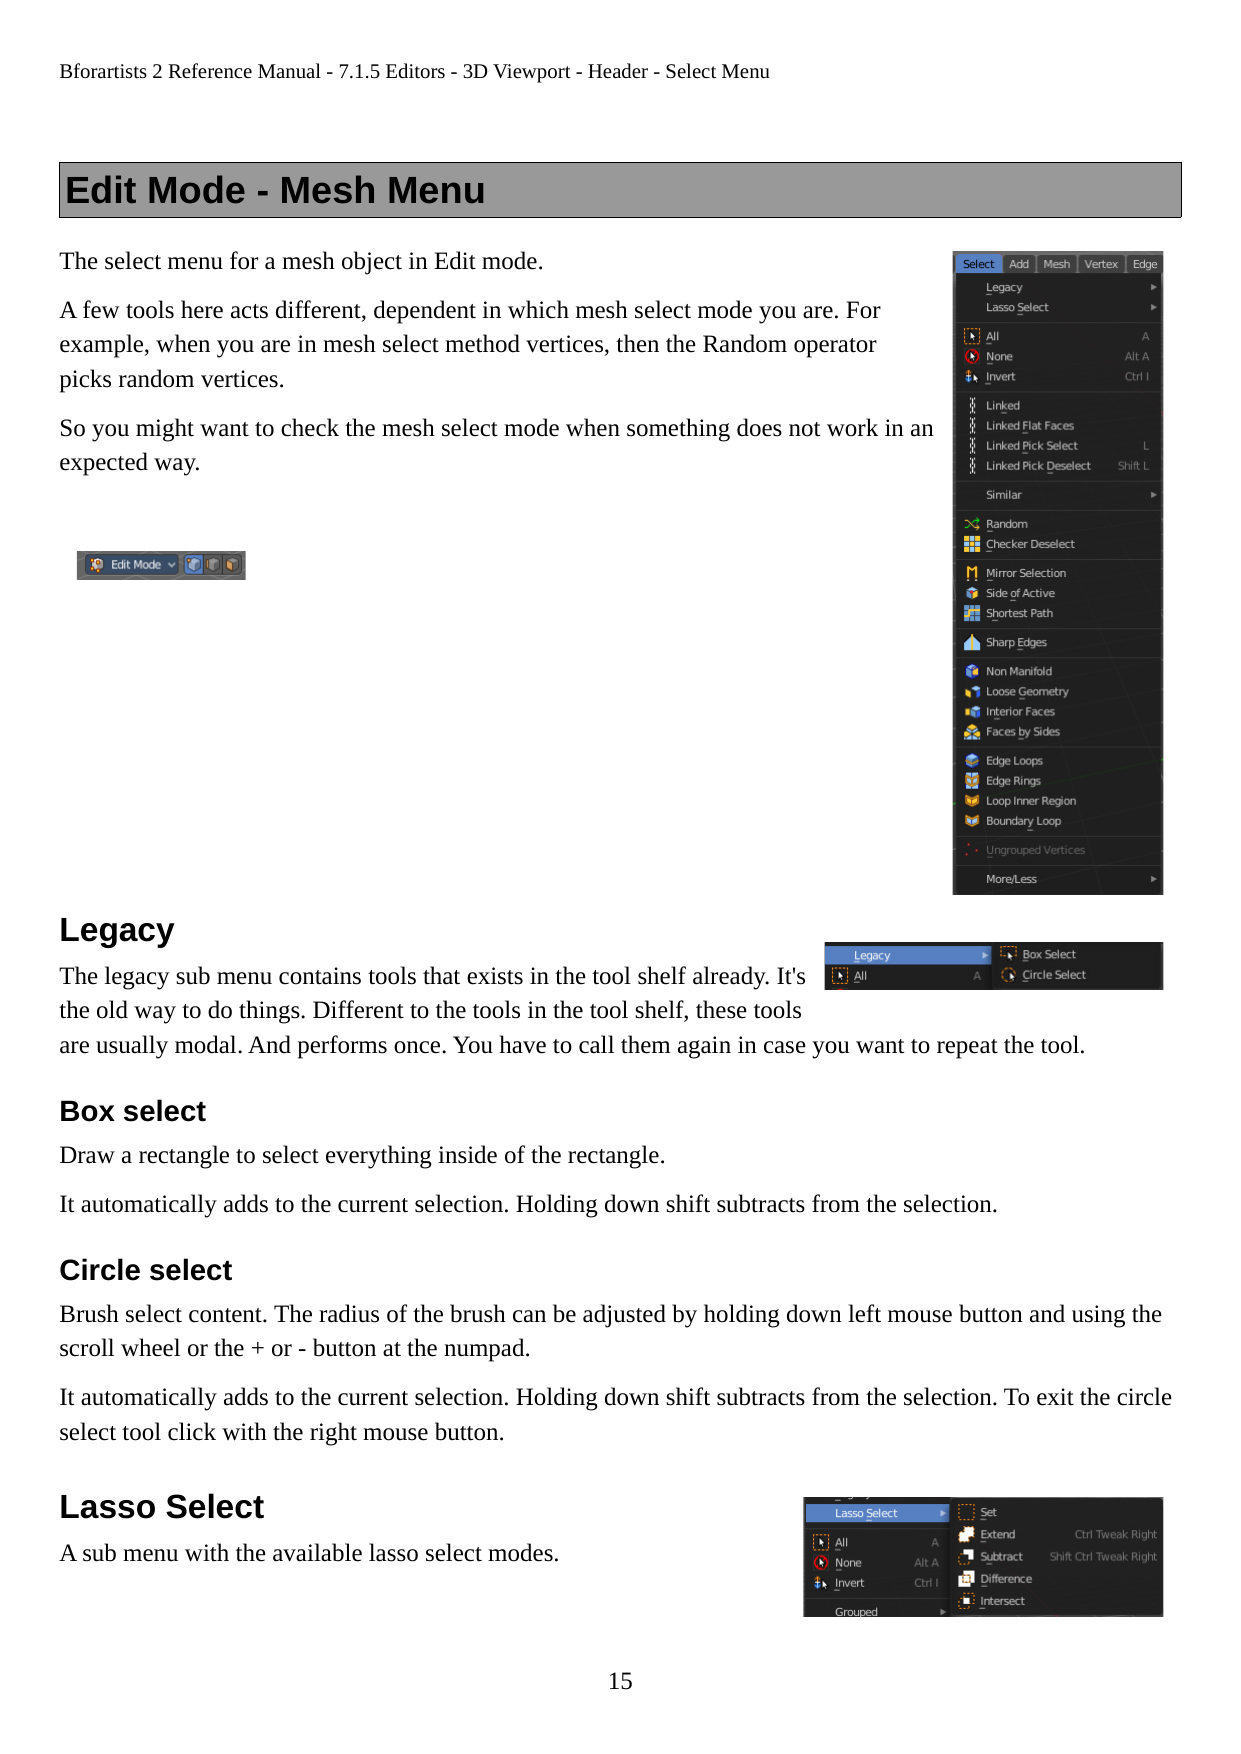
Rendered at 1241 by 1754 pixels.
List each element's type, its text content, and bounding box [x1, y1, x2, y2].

subtitle Legacy [59, 910, 1181, 948]
subtitle Circle select [59, 1252, 1181, 1286]
picture [824, 942, 1164, 990]
picture [803, 1497, 1164, 1617]
table_header Edit Mode - Mesh Menu [60, 163, 1181, 217]
text The legacy sub menu contains tools that exists in the tool shelf already. It's the old way to do things. Different to the tools in the tool shelf, these tools are usually modal. And performs once. You have to call them again in case you want to repeat the tool. [59, 961, 1181, 1058]
text A few tools here acts different, dependent in which mesh select mode you are. For example, when you are in mesh select method vertices, then the Random operator picks random vertices. [59, 295, 952, 392]
picture [952, 251, 1164, 895]
picture [76, 551, 246, 580]
text It automatically adds to the current selection. Holding down shift subtracts from the selection. To exit the circle select tool click with the right mouse button. [59, 1382, 1181, 1445]
subtitle Box select [59, 1093, 1181, 1127]
text A sub menu with the available lasso select modes. [59, 1538, 803, 1566]
text Brush select content. The radius of the brush can be adjusted by holding down left mouse button and using the scroll wheel or the + or - button at the numpad. [59, 1299, 1181, 1362]
text So you might want to check the mesh select mode when something does not work in an expected way. [59, 413, 952, 476]
text Draw a rectangle to select everything inside of the rectangle. [59, 1140, 1181, 1168]
subtitle Lasso Select [59, 1487, 1181, 1525]
text The select menu for a mesh object in Edit mode. [59, 246, 1181, 274]
text It automatically adds to the current selection. Holding down shift subtracts from the selection. [59, 1189, 1181, 1217]
